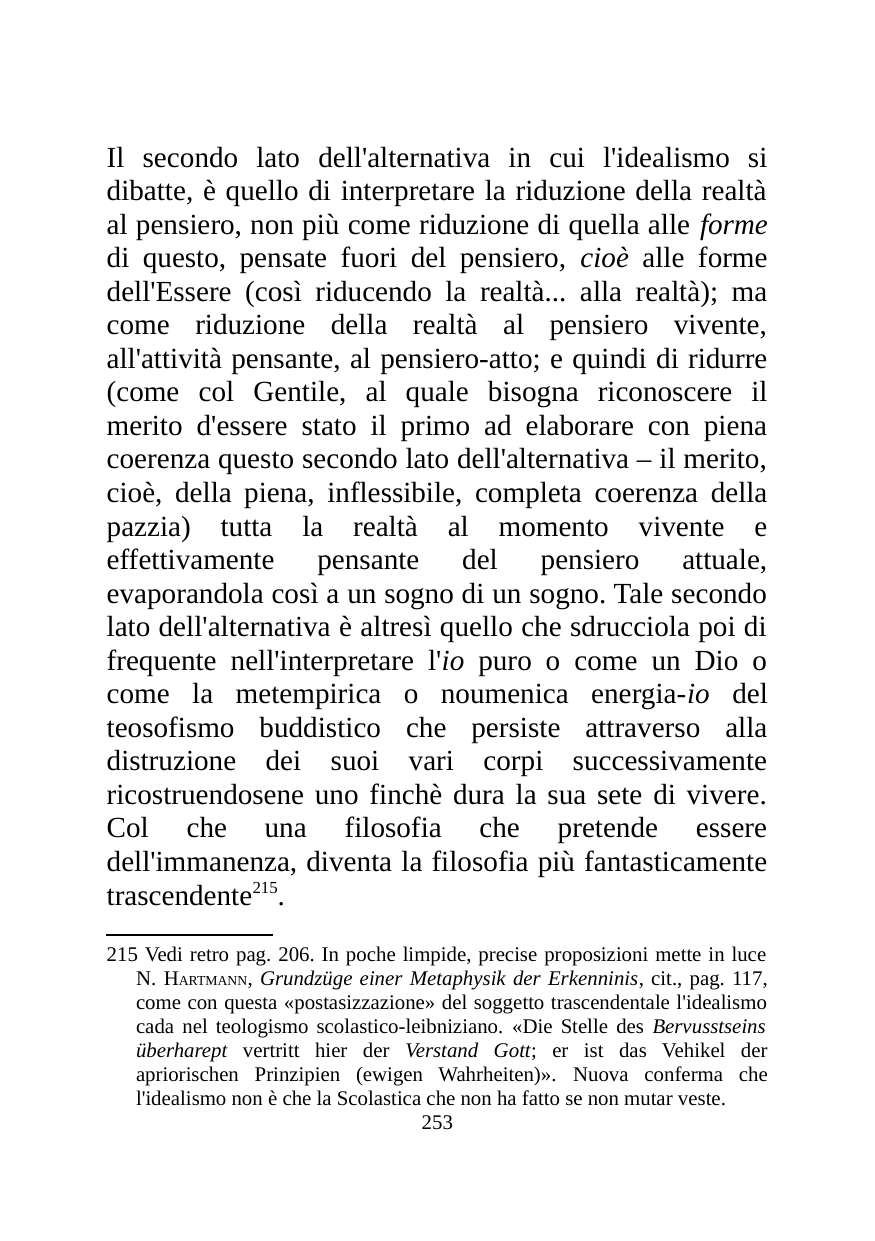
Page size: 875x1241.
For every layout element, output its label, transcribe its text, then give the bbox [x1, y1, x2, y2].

text Vedi retro pag. 206. In poche limpide, precise proposizioni mette in luce N. Hartmann, Grundzüge einer Metaphysik der Erkenninis, cit., pag. 117, come con questa «postasizzazione» del soggetto trascendentale l'idealismo cada nel teologismo scolastico-leibniziano. «Die Stelle des Bervusstseins überharept vertritt hier der Verstand Gott; er ist das Vehikel der apriorischen Prinzipien (ewigen Wahrheiten)». Nuova conferma che l'idealismo non è che la Scolastica che non ha fatto se non mutar veste. [106, 941, 768, 1110]
text Il secondo lato dell'alternativa in cui l'idealismo si dibatte, è quello di interpretare la riduzione della realtà al pensiero, non più come riduzione di quella alle forme di questo, pensate fuori del pensiero, cioè alle forme dell'Essere (così riducendo la realtà... alla realtà); ma come riduzione della realtà al pensiero vivente, all'attività pensante, al pensiero-atto; e quindi di ridurre (come col Gentile, al quale bisogna riconoscere il merito d'essere stato il primo ad elaborare con piena coerenza questo secondo lato dell'alternativa – il merito, cioè, della piena, inflessibile, completa coerenza della pazzia) tutta la realtà al momento vivente e effettivamente pensante del pensiero attuale, evaporandola così a un sogno di un sogno. Tale secondo lato dell'alternativa è altresì quello che sdrucciola poi di frequente nell'interpretare l'io puro o come un Dio o come la metempirica o noumenica energia-io del teosofismo buddistico che persiste attraverso alla distruzione dei suoi vari corpi successivamente ricostruendosene uno finchè dura la sua sete di vivere. Col che una filosofia che pretende essere dell'immanenza, diventa la filosofia più fantasticamente trascendente. [106, 140, 768, 911]
